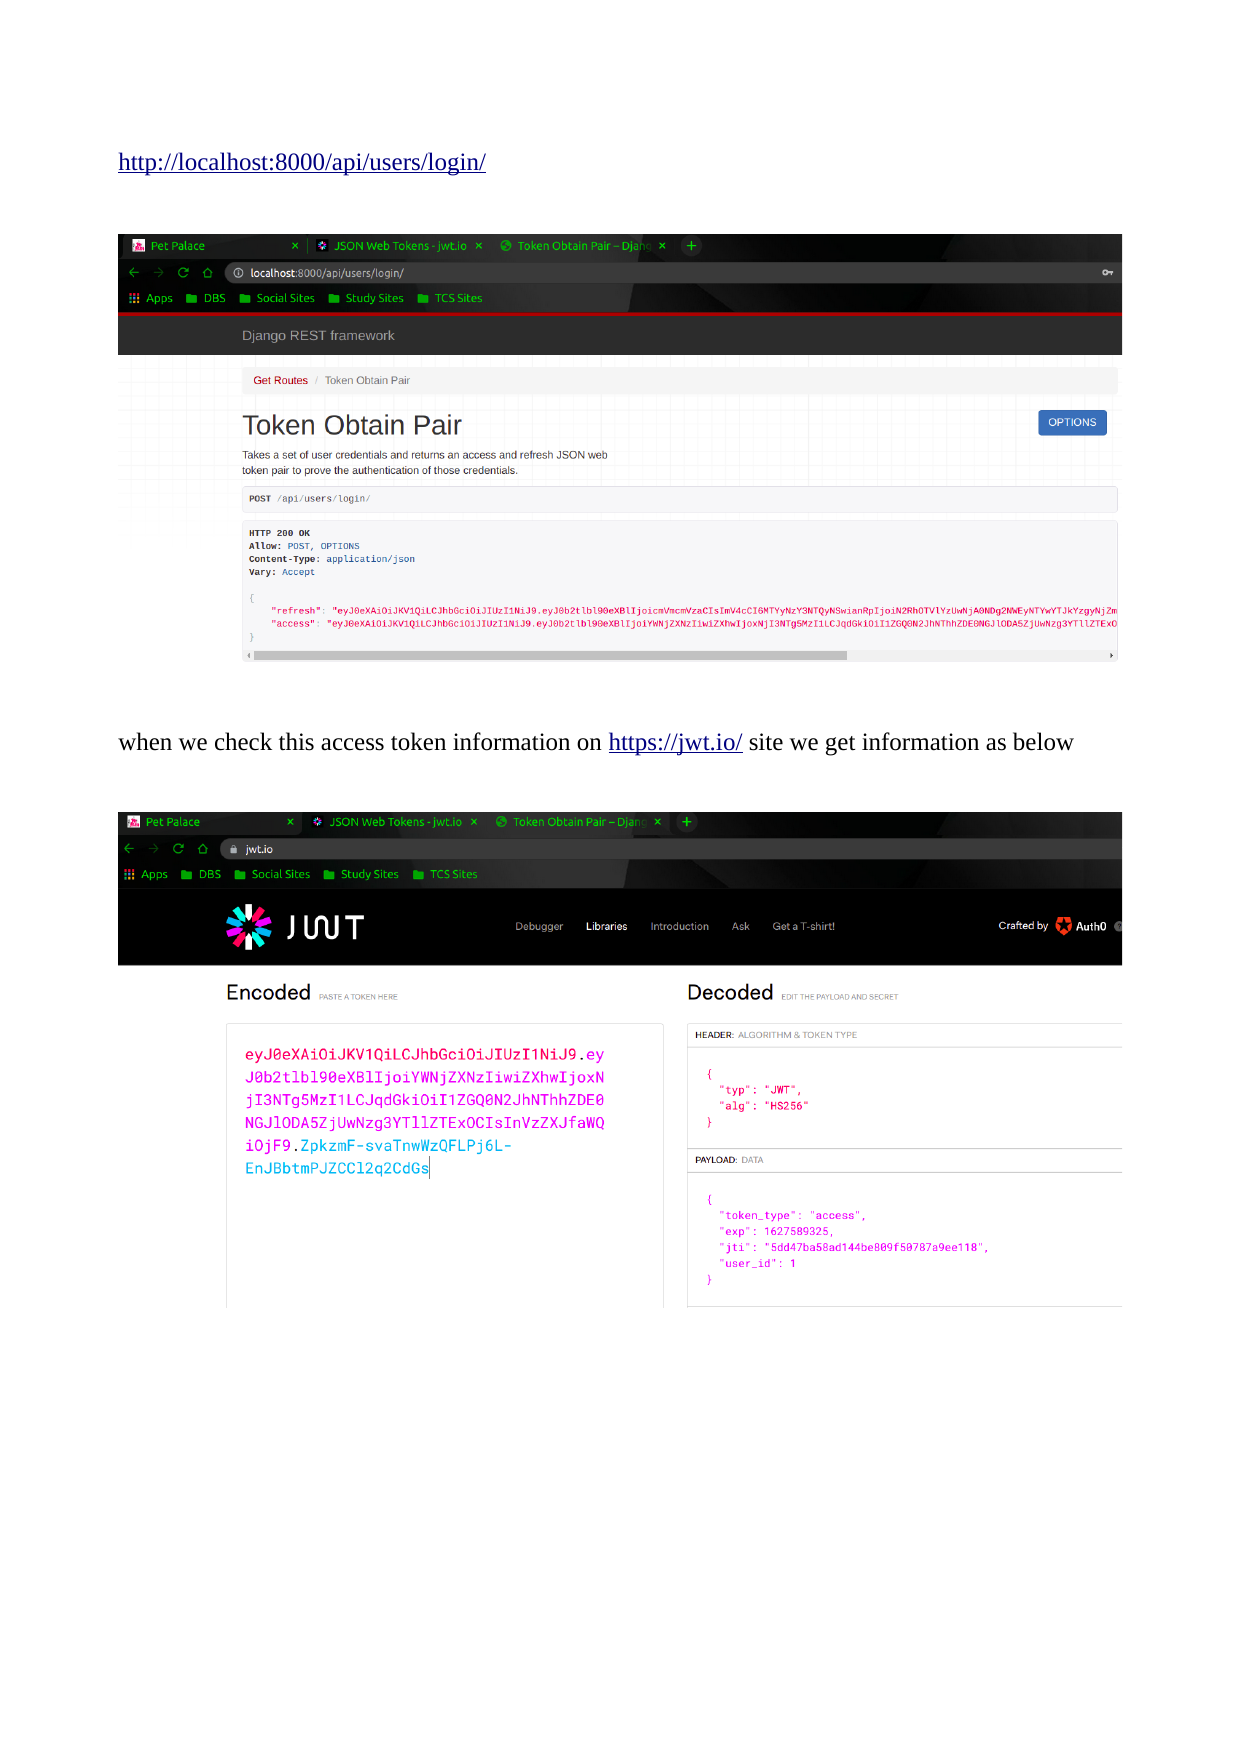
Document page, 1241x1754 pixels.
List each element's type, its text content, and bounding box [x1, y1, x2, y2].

picture [118, 812, 1123, 1308]
picture [118, 234, 1123, 670]
text when we check this access token information on https://jwt.io/ site we get information as below [118, 727, 1122, 755]
text http://localhost:8000/api/users/login/ [118, 147, 1122, 176]
